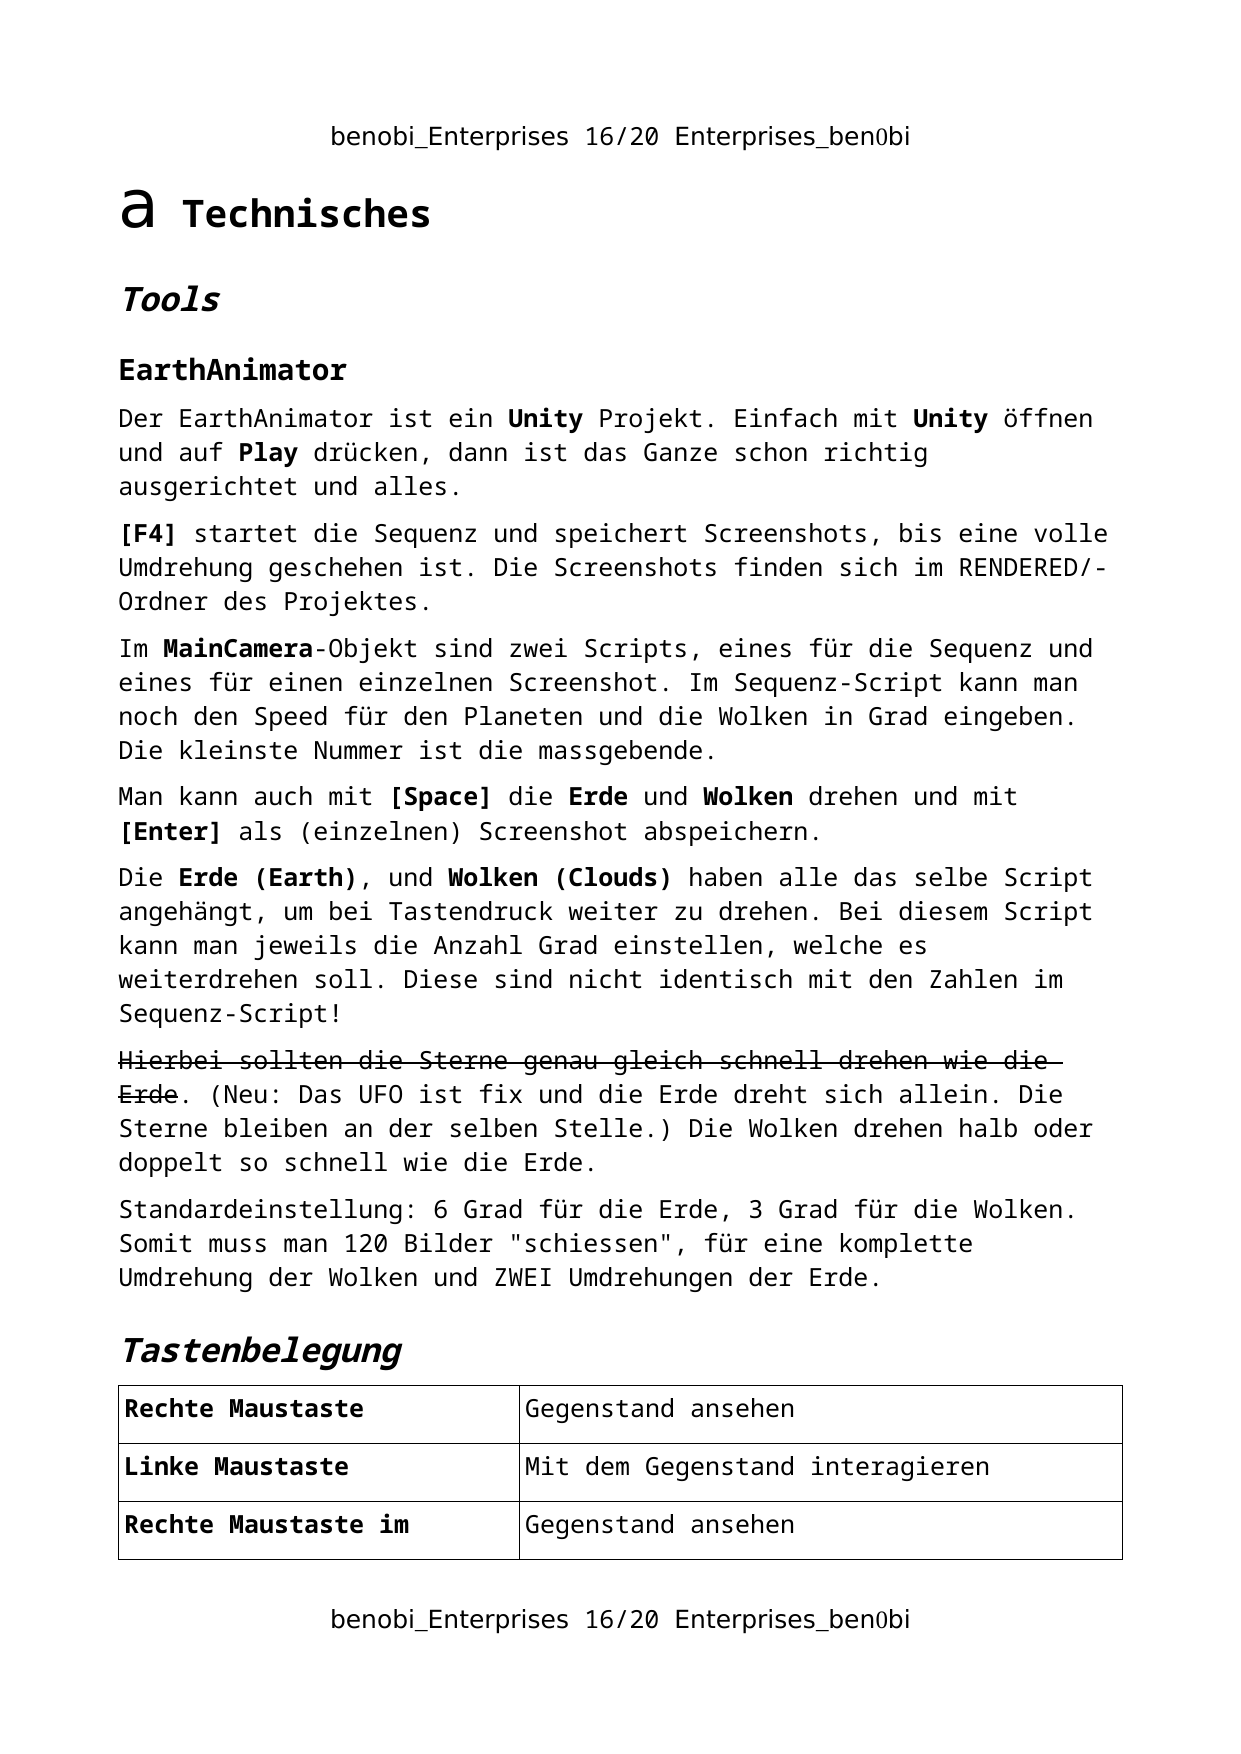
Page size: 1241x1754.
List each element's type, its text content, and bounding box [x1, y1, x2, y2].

text Hierbei sollten die Sterne genau gleich schnell drehen wie die Erde. (Neu: Das UFO ist fix und die Erde dreht sich allein. Die Sterne bleiben an der selben Stelle.) Die Wolken drehen halb oder doppelt so schnell wie die Erde. [118, 1042, 1122, 1179]
text Man kann auch mit [Space] die Erde und Wolken drehen und mit [Enter] als (einzelnen) Screenshot abspeichern. [118, 779, 1122, 847]
table_cell Gegenstand ansehen [520, 1502, 1122, 1559]
table_cell Mit dem Gegenstand interagieren [520, 1444, 1122, 1501]
text Standardeinstellung: 6 Grad für die Erde, 3 Grad für die Wolken. Somit muss man 120 Bilder "schiessen", für eine komplette Umdrehung der Wolken und ZWEI Umdrehungen der Erde. [118, 1191, 1122, 1293]
subtitle a Technisches [118, 182, 1122, 242]
table_header Rechte Maustaste [119, 1386, 519, 1443]
text Die Erde (Earth), und Wolken (Clouds) haben alle das selbe Script angehängt, um bei Tastendruck weiter zu drehen. Bei diesem Script kann man jeweils die Anzahl Grad einstellen, welche es weiterdrehen soll. Diese sind nicht identisch mit den Zahlen im Sequenz-Script! [118, 860, 1122, 1030]
text [F4] startet die Sequenz und speichert Screenshots, bis eine volle Umdrehung geschehen ist. Die Screenshots finden sich im RENDERED/-Ordner des Projektes. [118, 516, 1122, 618]
text Der EarthAnimator ist ein Unity Projekt. Einfach mit Unity öffnen und auf Play drücken, dann ist das Ganze schon richtig ausgerichtet und alles. [118, 401, 1122, 503]
text Im MainCamera-Objekt sind zwei Scripts, eines für die Sequenz und eines für einen einzelnen Screenshot. Im Sequenz-Script kann man noch den Speed für den Planeten und die Wolken in Grad eingeben. Die kleinste Nummer ist die massgebende. [118, 630, 1122, 767]
subtitle Tools [118, 276, 1122, 321]
table_header Gegenstand ansehen [520, 1386, 1122, 1443]
subtitle EarthAnimator [118, 348, 1122, 388]
table_cell Linke Maustaste [119, 1444, 519, 1501]
subtitle Tastenbelegung [118, 1327, 1122, 1372]
table_cell Rechte Maustaste im [119, 1502, 519, 1559]
